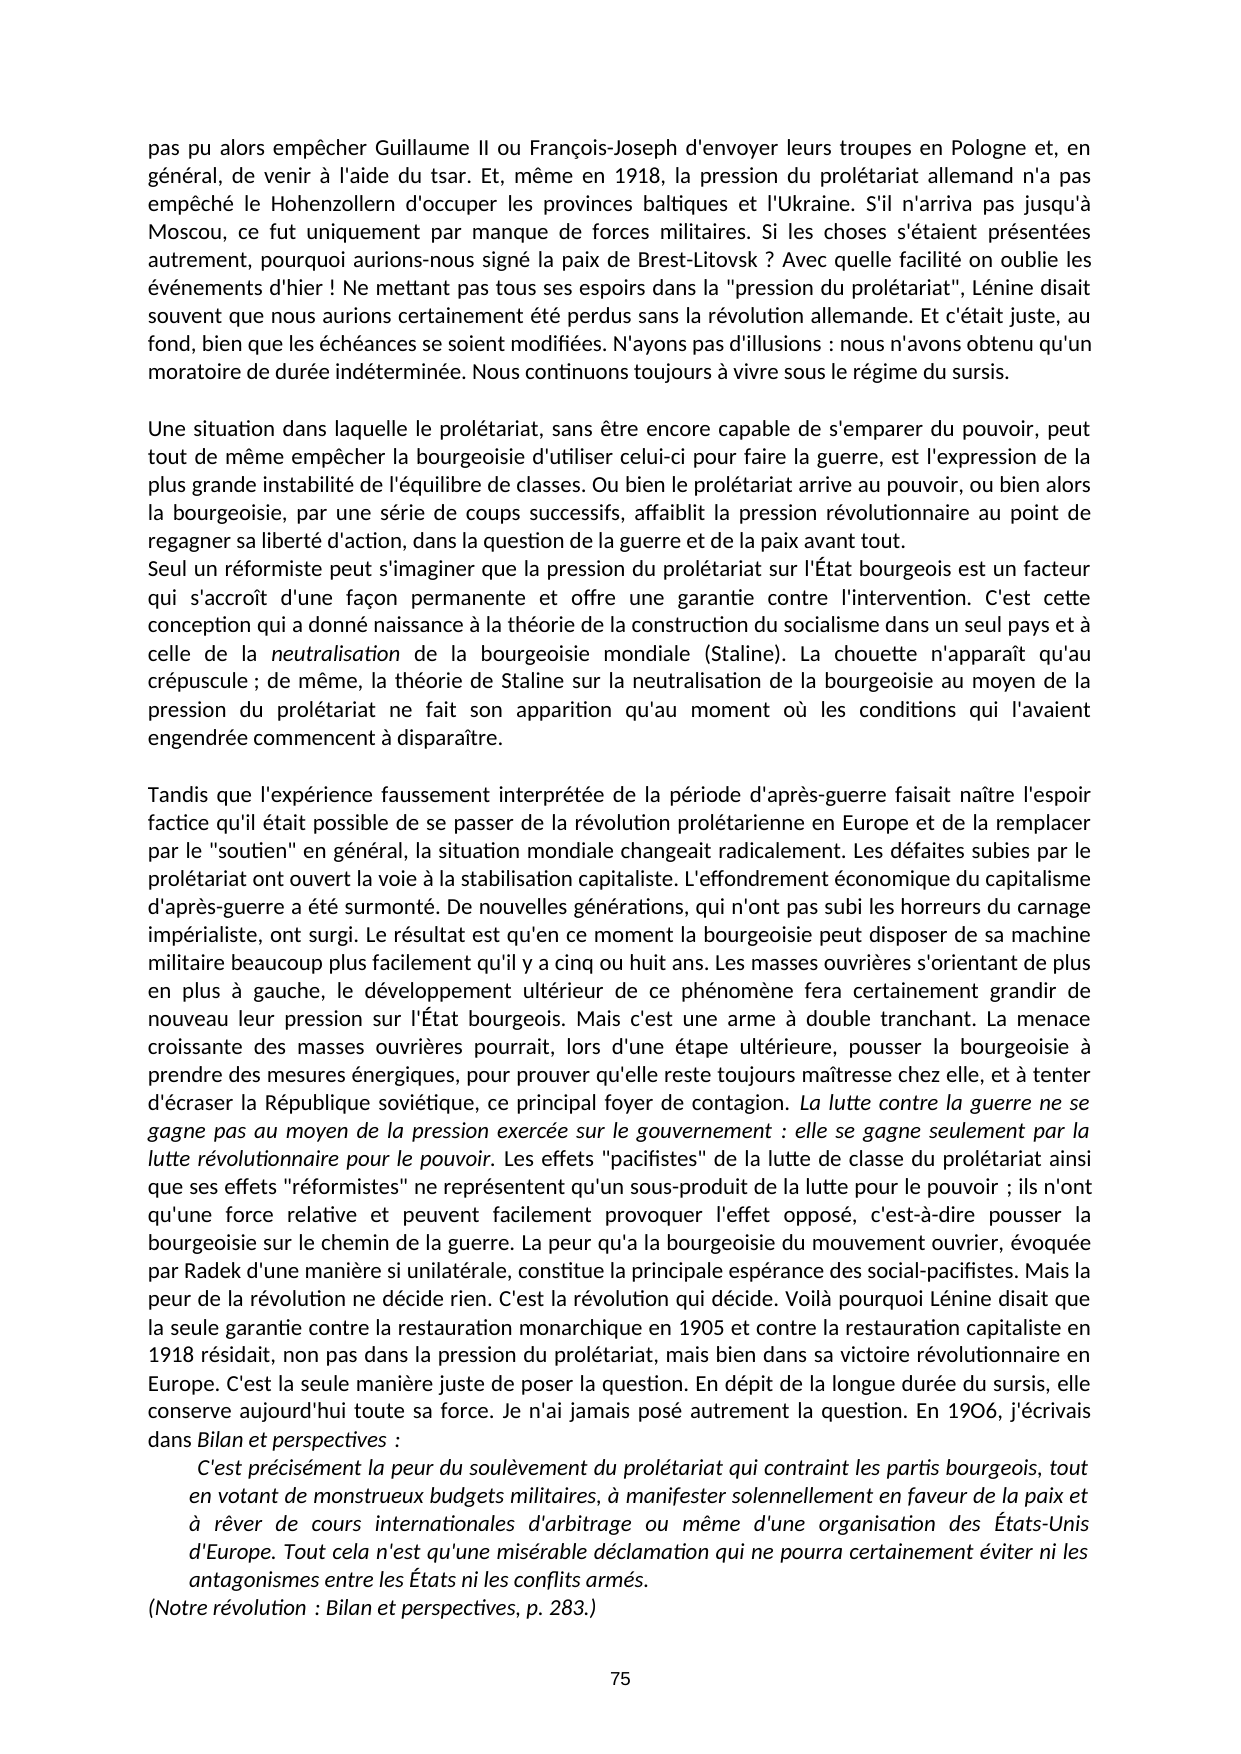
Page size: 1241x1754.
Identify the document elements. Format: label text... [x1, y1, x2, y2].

text (Notre révolution : Bilan et perspectives, p. 283.) [148, 1593, 1093, 1621]
text pas pu alors empêcher Guillaume II ou François-Joseph d'envoyer leurs troupes en Pologne et, en général, de venir à l'aide du tsar. Et, même en 1918, la pression du prolétariat allemand n'a pas empêché le Hohenzollern d'occuper les provinces baltiques et l'Ukraine. S'il n'arriva pas jusqu'à Moscou, ce fut uniquement par manque de forces militaires. Si les choses s'étaient présentées autrement, pourquoi aurions-nous signé la paix de Brest-Litovsk ? Avec quelle facilité on oublie les événements d'hier ! Ne mettant pas tous ses espoirs dans la "pression du prolétariat", Lénine disait souvent que nous aurions certainement été perdus sans la révolution allemande. Et c'était juste, au fond, bien que les échéances se soient modifiées. N'ayons pas d'illusions : nous n'avons obtenu qu'un moratoire de durée indéterminée. Nous continuons toujours à vivre sous le régime du sursis. [148, 133, 1093, 385]
text C'est précisément la peur du soulèvement du prolétariat qui contraint les partis bourgeois, tout en votant de monstrueux budgets militaires, à manifester solennellement en faveur de la paix et à rêver de cours internationales d'arbitrage ou même d'une organisation des États-Unis d'Europe. Tout cela n'est qu'une misérable déclamation qui ne pourra certainement éviter ni les antagonismes entre les États ni les conflits armés. [148, 1453, 1093, 1593]
text Une situation dans laquelle le prolétariat, sans être encore capable de s'emparer du pouvoir, peut tout de même empêcher la bourgeoisie d'utiliser celui-ci pour faire la guerre, est l'expression de la plus grande instabilité de l'équilibre de classes. Ou bien le prolétariat arrive au pouvoir, ou bien alors la bourgeoisie, par une série de coups successifs, affaiblit la pression révolutionnaire au point de regagner sa liberté d'action, dans la question de la guerre et de la paix avant tout. [148, 414, 1093, 554]
text Tandis que l'expérience faussement interprétée de la période d'après-guerre faisait naître l'espoir factice qu'il était possible de se passer de la révolution prolétarienne en Europe et de la remplacer par le "soutien" en général, la situation mondiale changeait radicalement. Les défaites subies par le prolétariat ont ouvert la voie à la stabilisation capitaliste. L'effondrement économique du capitalisme d'après-guerre a été surmonté. De nouvelles générations, qui n'ont pas subi les horreurs du carnage impérialiste, ont surgi. Le résultat est qu'en ce moment la bourgeoisie peut disposer de sa machine militaire beaucoup plus facilement qu'il y a cinq ou huit ans. Les masses ouvrières s'orientant de plus en plus à gauche, le développement ultérieur de ce phénomène fera certainement grandir de nouveau leur pression sur l'État bourgeois. Mais c'est une arme à double tranchant. La menace croissante des masses ouvrières pourrait, lors d'une étape ultérieure, pousser la bourgeoisie à prendre des mesures énergiques, pour prouver qu'elle reste toujours maîtresse chez elle, et à tenter d'écraser la République soviétique, ce principal foyer de contagion. La lutte contre la guerre ne se gagne pas au moyen de la pression exercée sur le gouvernement : elle se gagne seulement par la lutte révolutionnaire pour le pouvoir. Les effets "pacifistes" de la lutte de classe du prolétariat ainsi que ses effets "réformistes" ne représentent qu'un sous-produit de la lutte pour le pouvoir ; ils n'ont qu'une force relative et peuvent facilement provoquer l'effet opposé, c'est-à-dire pousser la bourgeoisie sur le chemin de la guerre. La peur qu'a la bourgeoisie du mouvement ouvrier, évoquée par Radek d'une manière si unilatérale, constitue la principale espérance des social-pacifistes. Mais la peur de la révolution ne décide rien. C'est la révolution qui décide. Voilà pourquoi Lénine disait que la seule garantie contre la restauration monarchique en 1905 et contre la restauration capitaliste en 1918 résidait, non pas dans la pression du prolétariat, mais bien dans sa victoire révolutionnaire en Europe. C'est la seule manière juste de poser la question. En dépit de la longue durée du sursis, elle conserve aujourd'hui toute sa force. Je n'ai jamais posé autrement la question. En 19O6, j'écrivais dans Bilan et perspectives : [148, 780, 1093, 1453]
text Seul un réformiste peut s'imaginer que la pression du prolétariat sur l'État bourgeois est un facteur qui s'accroît d'une façon permanente et offre une garantie contre l'intervention. C'est cette conception qui a donné naissance à la théorie de la construction du socialisme dans un seul pays et à celle de la neutralisation de la bourgeoisie mondiale (Staline). La chouette n'apparaît qu'au crépuscule ; de même, la théorie de Staline sur la neutralisation de la bourgeoisie au moyen de la pression du prolétariat ne fait son apparition qu'au moment où les conditions qui l'avaient engendrée commencent à disparaître. [148, 554, 1093, 751]
